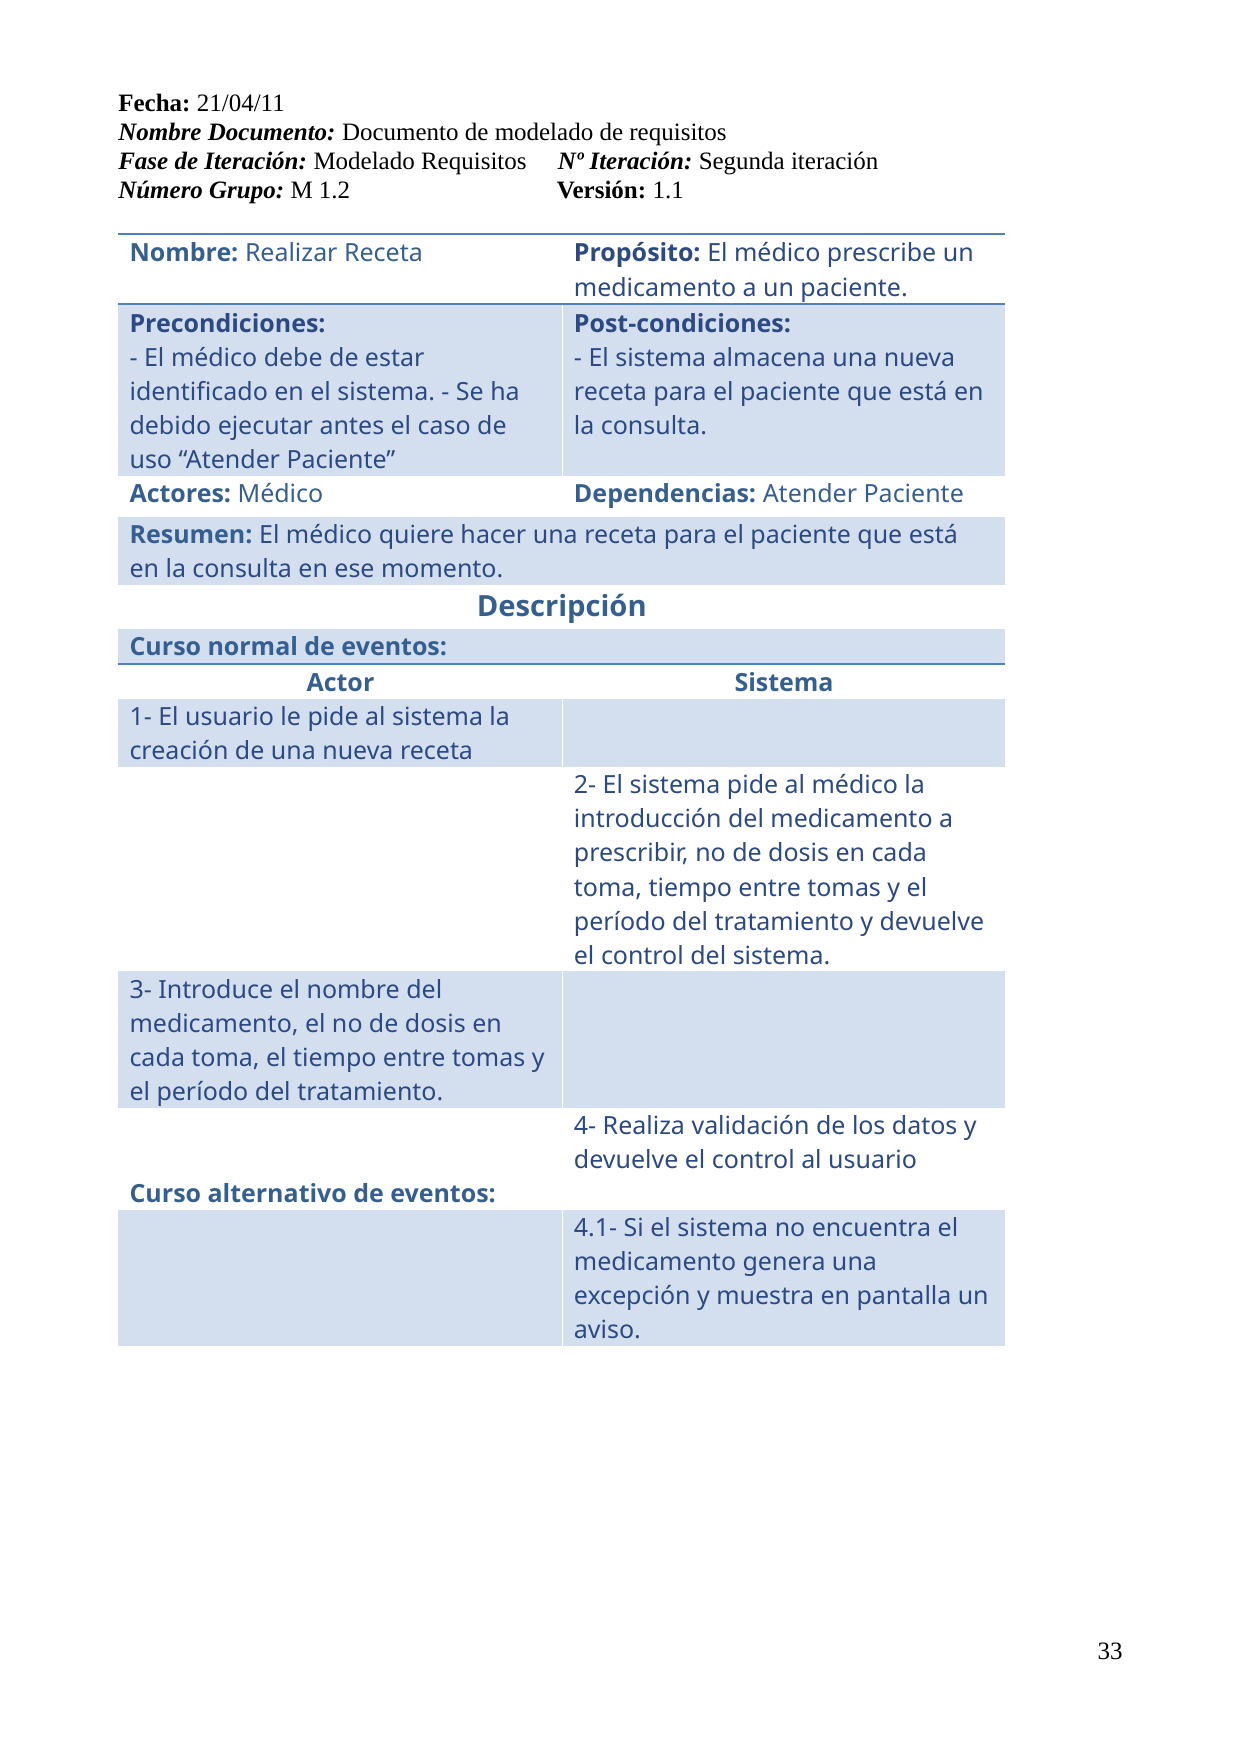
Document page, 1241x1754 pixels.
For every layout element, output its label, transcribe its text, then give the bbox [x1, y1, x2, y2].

table_cell Precondiciones: - El médico debe de estar identificado en el sistema. - Se ha debido ejecutar antes el caso de uso “Atender Paciente” [118, 305, 562, 476]
table_cell Descripción [118, 585, 1005, 629]
table_cell Sistema [563, 665, 1005, 699]
table_cell Curso alternativo de eventos: [118, 1176, 562, 1210]
table_cell Curso normal de eventos: [118, 629, 1005, 663]
table_cell 3- Introduce el nombre del medicamento, el no de dosis en cada toma, el tiempo entre tomas y el período del tratamiento. [118, 971, 562, 1108]
table_cell [118, 1108, 562, 1176]
table_cell [563, 1176, 1005, 1210]
table_cell [118, 1346, 1005, 1380]
table_cell 1- El usuario le pide al sistema la creación de una nueva receta [118, 699, 562, 767]
table_cell [563, 971, 1005, 1108]
table_cell [118, 767, 562, 971]
table_header Propósito: El médico prescribe un medicamento a un paciente. [563, 235, 1005, 303]
table_cell 4- Realiza validación de los datos y devuelve el control al usuario [563, 1108, 1005, 1176]
table_cell Post-condiciones: - El sistema almacena una nueva receta para el paciente que está en la consulta. [563, 305, 1005, 476]
table_cell [563, 699, 1005, 767]
table_cell 2- El sistema pide al médico la introducción del medicamento a prescribir, no de dosis en cada toma, tiempo entre tomas y el período del tratamiento y devuelve el control del sistema. [563, 767, 1005, 971]
table_cell Dependencias: Atender Paciente [563, 476, 1005, 517]
table_cell 4.1- Si el sistema no encuentra el medicamento genera una excepción y muestra en pantalla un aviso. [563, 1210, 1005, 1346]
table_cell Actores: Médico [118, 476, 562, 517]
table_header Nombre: Realizar Receta [118, 235, 562, 303]
table_cell Actor [118, 665, 562, 699]
table_cell Resumen: El médico quiere hacer una receta para el paciente que está en la consulta en ese momento. [118, 517, 1005, 585]
table_cell [118, 1210, 562, 1346]
